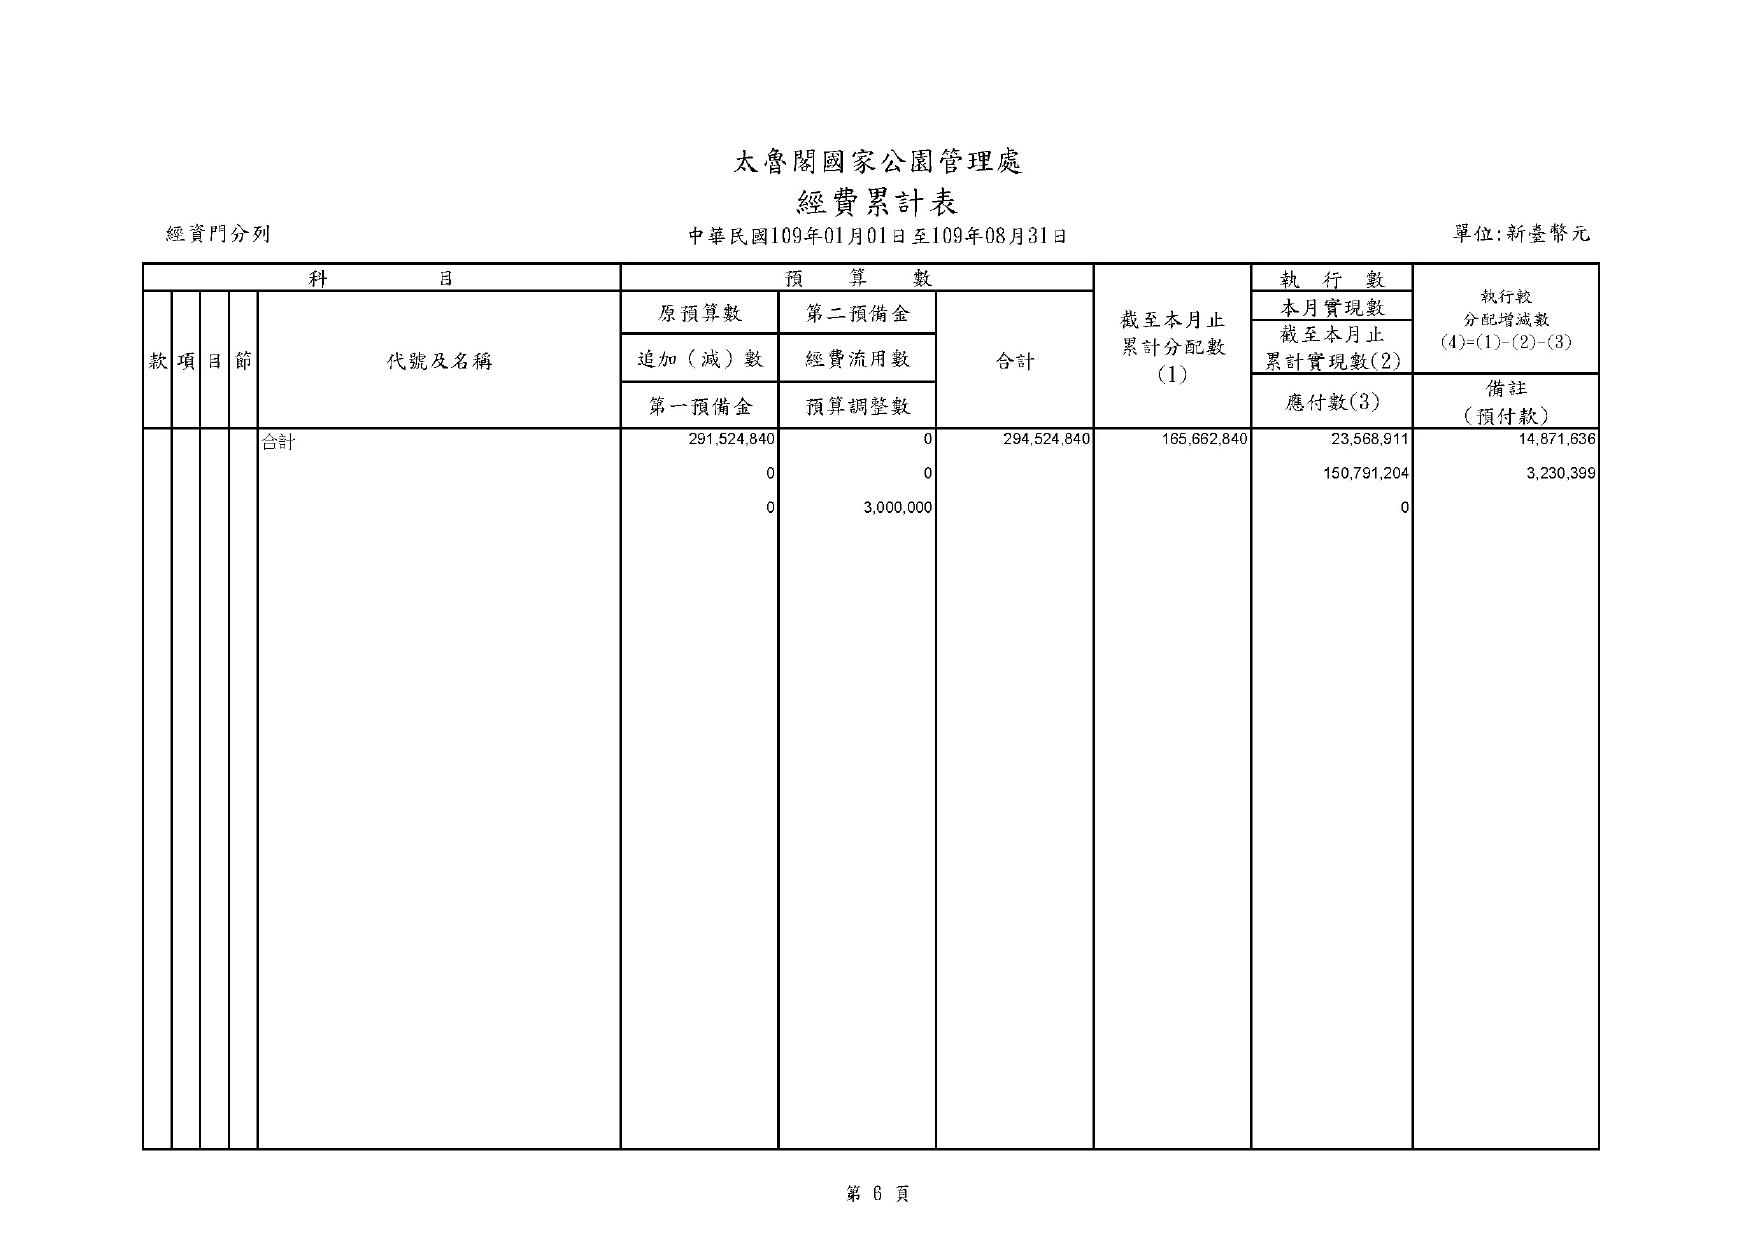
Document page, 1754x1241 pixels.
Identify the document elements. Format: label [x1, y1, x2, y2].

picture [59, 59, 1695, 1216]
